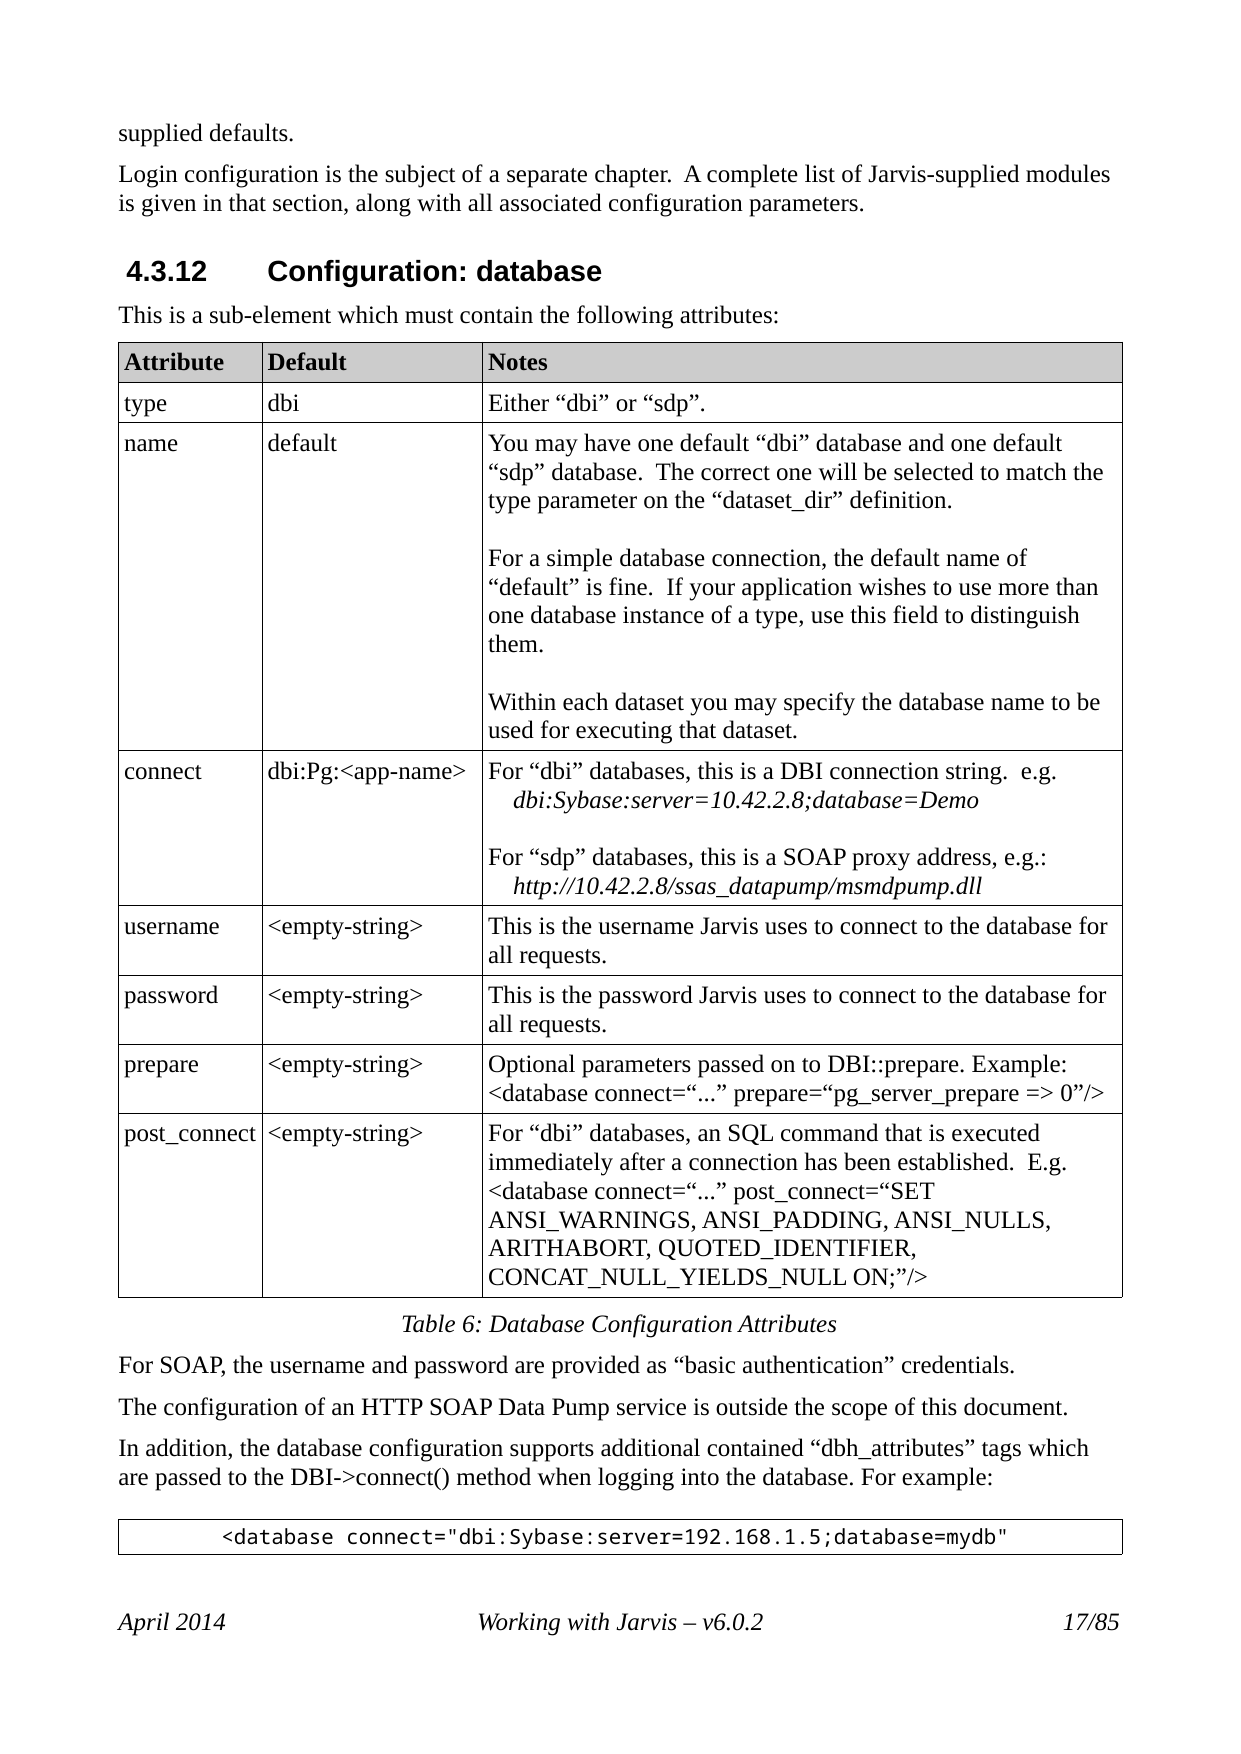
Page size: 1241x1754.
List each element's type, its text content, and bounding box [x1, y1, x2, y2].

table_cell username [119, 906, 262, 974]
table_cell For “dbi” databases, this is a DBI connection string. e.g. dbi:Sybase:server=10.42.2.8;database=Demo For “sdp” databases, this is a SOAP proxy address, e.g.: http://10.42.2.8/ssas_datapump/msmdpump.dll [483, 751, 1122, 905]
table_header Default [263, 343, 482, 382]
table_cell name [119, 423, 262, 750]
table_cell <empty-string> [263, 1045, 482, 1113]
subtitle Configuration: database [118, 254, 1122, 288]
table_cell type [119, 383, 262, 422]
table_cell You may have one default “dbi” database and one default “sdp” database. The correct one will be selected to match the type parameter on the “dataset_dir” definition. For a simple database connection, the default name of “default” is fine. If your application wishes to use more than one database instance of a type, use this field to distinguish them. Within each dataset you may specify the database name to be used for executing that dataset. [483, 423, 1122, 750]
text Login configuration is the subject of a separate chapter. A complete list of Jarvis-supplied modules is given in that section, along with all associated configuration parameters. [118, 159, 1122, 217]
table_cell dbi:Pg:<app-name> [263, 751, 482, 905]
table_header Notes [483, 343, 1122, 382]
text In addition, the database configuration supports additional contained “dbh_attributes” tags which are passed to the DBI->connect() method when logging into the database. For example: [118, 1433, 1122, 1491]
table_cell This is the password Jarvis uses to connect to the database for all requests. [483, 976, 1122, 1043]
text Table 6: Database Configuration Attributes [118, 1309, 1122, 1338]
text supplied defaults. [118, 118, 1122, 147]
table_cell prepare [119, 1045, 262, 1113]
table_cell <empty-string> [263, 906, 482, 974]
text This is a sub-element which must contain the following attributes: [118, 300, 1122, 329]
text The configuration of an HTTP SOAP Data Pump service is outside the scope of this document. [118, 1392, 1122, 1421]
text For SOAP, the username and password are provided as “basic authentication” credentials. [118, 1351, 1122, 1379]
table_cell Optional parameters passed on to DBI::prepare. Example: <database connect=“...” prepare=“pg_server_prepare => 0”/> [483, 1045, 1122, 1113]
text <database connect="dbi:Sybase:server=192.168.1.5;database=mydb" [119, 1520, 1122, 1554]
table_cell For “dbi” databases, an SQL command that is executed immediately after a connection has been established. E.g. <database connect=“...” post_connect=“SET ANSI_WARNINGS, ANSI_PADDING, ANSI_NULLS, ARITHABORT, QUOTED_IDENTIFIER, CONCAT_NULL_YIELDS_NULL ON;”/> [483, 1114, 1122, 1297]
table_cell password [119, 976, 262, 1043]
table_cell <empty-string> [263, 976, 482, 1043]
table_cell Either “dbi” or “sdp”. [483, 383, 1122, 422]
table_cell default [263, 423, 482, 750]
table_cell This is the username Jarvis uses to connect to the database for all requests. [483, 906, 1122, 974]
table_cell dbi [263, 383, 482, 422]
table_cell <empty-string> [263, 1114, 482, 1297]
table_cell connect [119, 751, 262, 905]
table_header Attribute [119, 343, 262, 382]
table_cell post_connect [119, 1114, 262, 1297]
